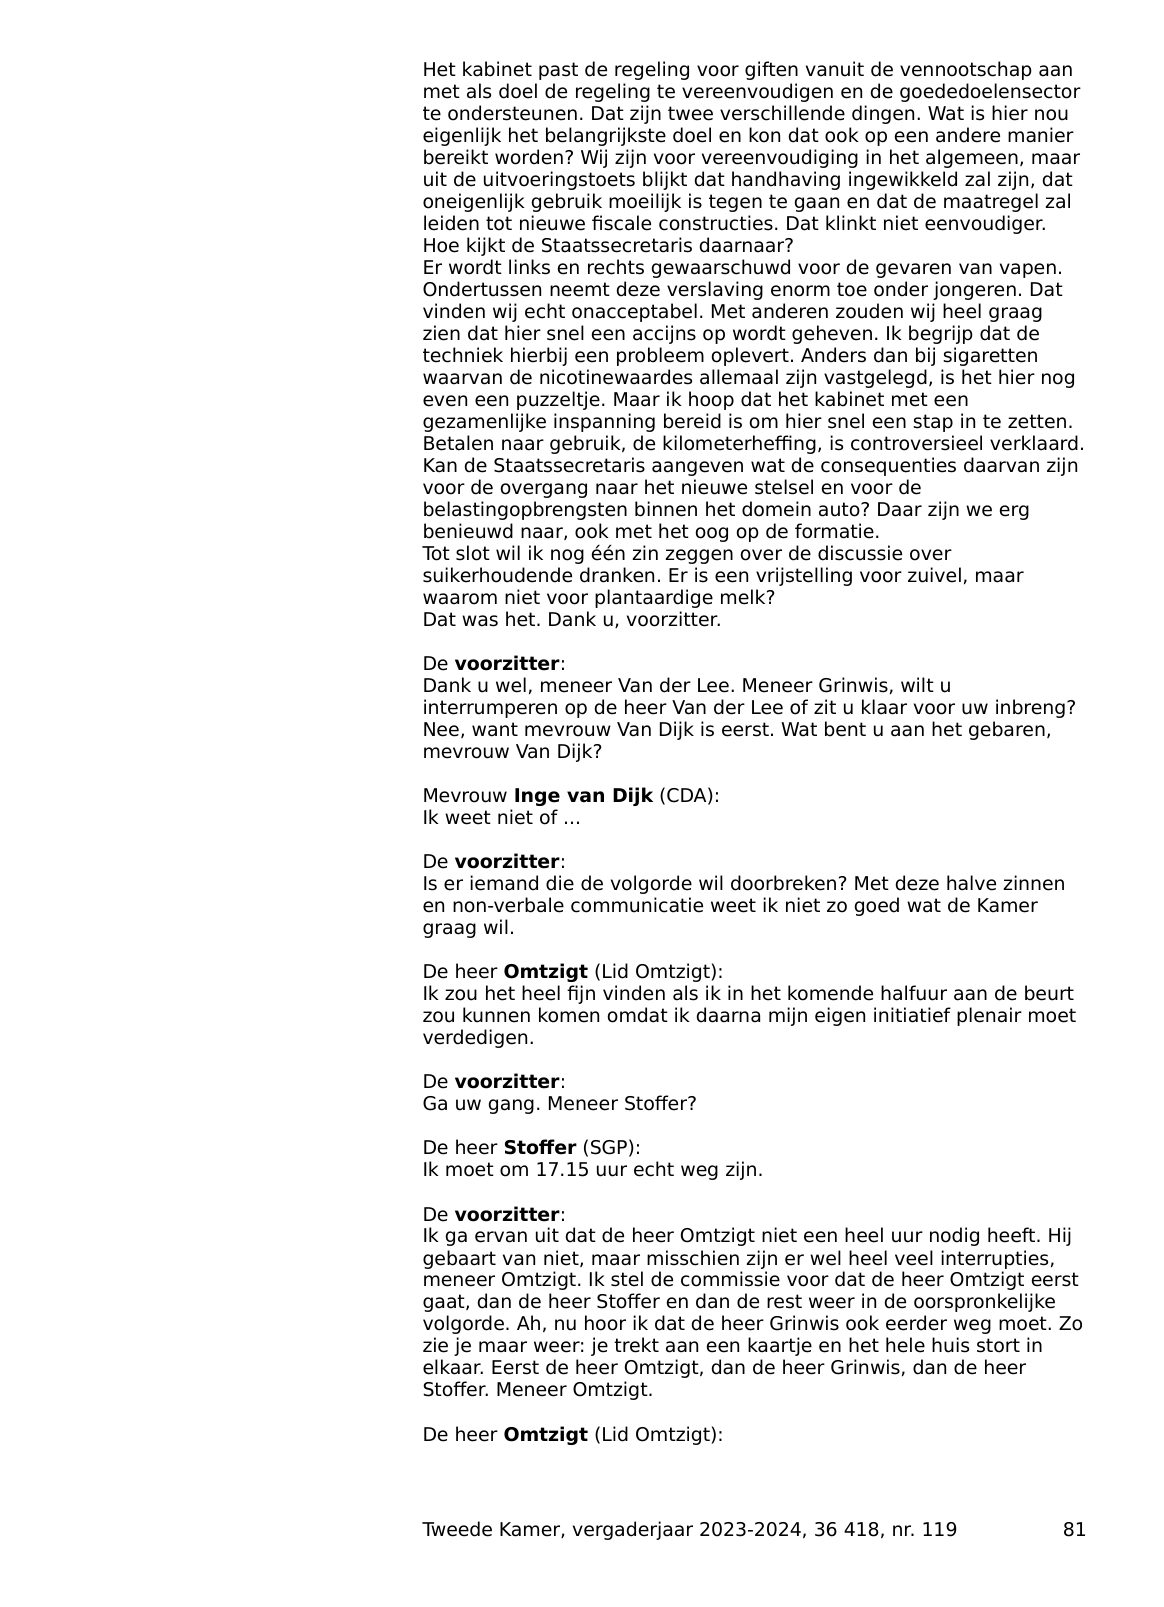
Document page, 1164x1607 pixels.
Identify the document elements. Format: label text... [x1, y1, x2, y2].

text Ik moet om 17.15 uur echt weg zijn. [422, 1159, 1087, 1181]
text De heer Stoffer (SGP): [422, 1137, 1087, 1159]
text De voorzitter: [422, 1071, 1087, 1093]
text Ik weet niet of ... [422, 807, 1087, 829]
text Ik zou het heel fijn vinden als ik in het komende halfuur aan de beurt zou kunnen komen omdat ik daarna mijn eigen initiatief plenair moet verdedigen. [422, 983, 1087, 1049]
text Is er iemand die de volgorde wil doorbreken? Met deze halve zinnen en non-verbale communicatie weet ik niet zo goed wat de Kamer graag wil. [422, 873, 1087, 939]
text Betalen naar gebruik, de kilometerheffing, is controversieel verklaard. Kan de Staatssecretaris aangeven wat de consequenties daarvan zijn voor de overgang naar het nieuwe stelsel en voor de belastingopbrengsten binnen het domein auto? Daar zijn we erg benieuwd naar, ook met het oog op de formatie. [422, 433, 1087, 543]
text De voorzitter: [422, 1203, 1087, 1225]
text De heer Omtzigt (Lid Omtzigt): [422, 961, 1087, 983]
text Mevrouw Inge van Dijk (CDA): [422, 785, 1087, 807]
text De voorzitter: [422, 653, 1087, 675]
text Het kabinet past de regeling voor giften vanuit de vennootschap aan met als doel de regeling te vereenvoudigen en de goededoelensector te ondersteunen. Dat zijn twee verschillende dingen. Wat is hier nou eigenlijk het belangrijkste doel en kon dat ook op een andere manier bereikt worden? Wij zijn voor vereenvoudiging in het algemeen, maar uit de uitvoeringstoets blijkt dat handhaving ingewikkeld zal zijn, dat oneigenlijk gebruik moeilijk is tegen te gaan en dat de maatregel zal leiden tot nieuwe fiscale constructies. Dat klinkt niet eenvoudiger. Hoe kijkt de Staatssecretaris daarnaar? [422, 59, 1087, 257]
text De heer Omtzigt (Lid Omtzigt): [422, 1423, 1087, 1445]
text De voorzitter: [422, 851, 1087, 873]
text Dank u wel, meneer Van der Lee. Meneer Grinwis, wilt u interrumperen op de heer Van der Lee of zit u klaar voor uw inbreng? Nee, want mevrouw Van Dijk is eerst. Wat bent u aan het gebaren, mevrouw Van Dijk? [422, 675, 1087, 763]
text Ga uw gang. Meneer Stoffer? [422, 1093, 1087, 1115]
text Dat was het. Dank u, voorzitter. [422, 608, 1087, 631]
text Tot slot wil ik nog één zin zeggen over de discussie over suikerhoudende dranken. Er is een vrijstelling voor zuivel, maar waarom niet voor plantaardige melk? [422, 543, 1087, 608]
text Ik ga ervan uit dat de heer Omtzigt niet een heel uur nodig heeft. Hij gebaart van niet, maar misschien zijn er wel heel veel interrupties, meneer Omtzigt. Ik stel de commissie voor dat de heer Omtzigt eerst gaat, dan de heer Stoffer en dan de rest weer in de oorspronkelijke volgorde. Ah, nu hoor ik dat de heer Grinwis ook eerder weg moet. Zo zie je maar weer: je trekt aan een kaartje en het hele huis stort in elkaar. Eerst de heer Omtzigt, dan de heer Grinwis, dan de heer Stoffer. Meneer Omtzigt. [422, 1225, 1087, 1401]
text Er wordt links en rechts gewaarschuwd voor de gevaren van vapen. Ondertussen neemt deze verslaving enorm toe onder jongeren. Dat vinden wij echt onacceptabel. Met anderen zouden wij heel graag zien dat hier snel een accijns op wordt geheven. Ik begrijp dat de techniek hierbij een probleem oplevert. Anders dan bij sigaretten waarvan de nicotinewaardes allemaal zijn vastgelegd, is het hier nog even een puzzeltje. Maar ik hoop dat het kabinet met een gezamenlijke inspanning bereid is om hier snel een stap in te zetten. [422, 257, 1087, 433]
